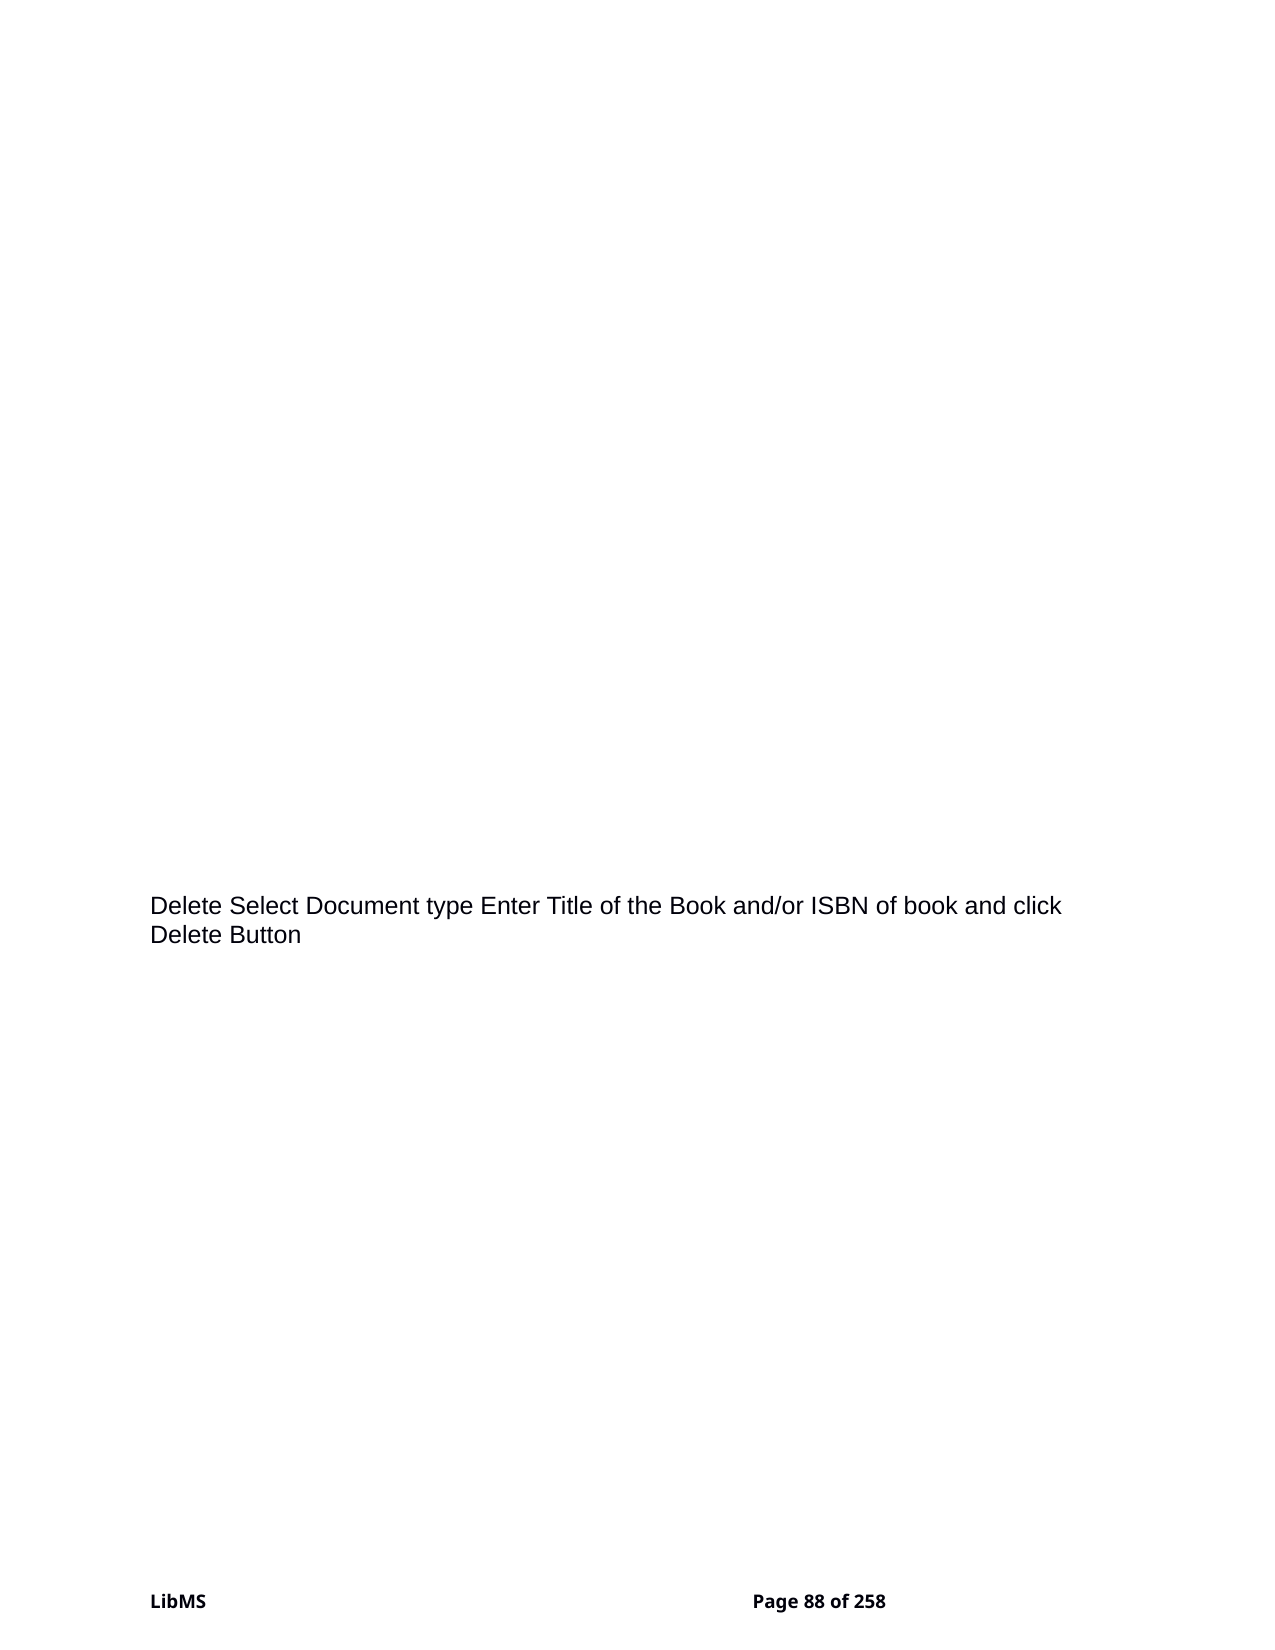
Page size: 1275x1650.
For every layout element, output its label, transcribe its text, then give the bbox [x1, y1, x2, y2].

text Delete Select Document type Enter Title of the Book and/or ISBN of book and click Delete Button [150, 133, 1125, 977]
